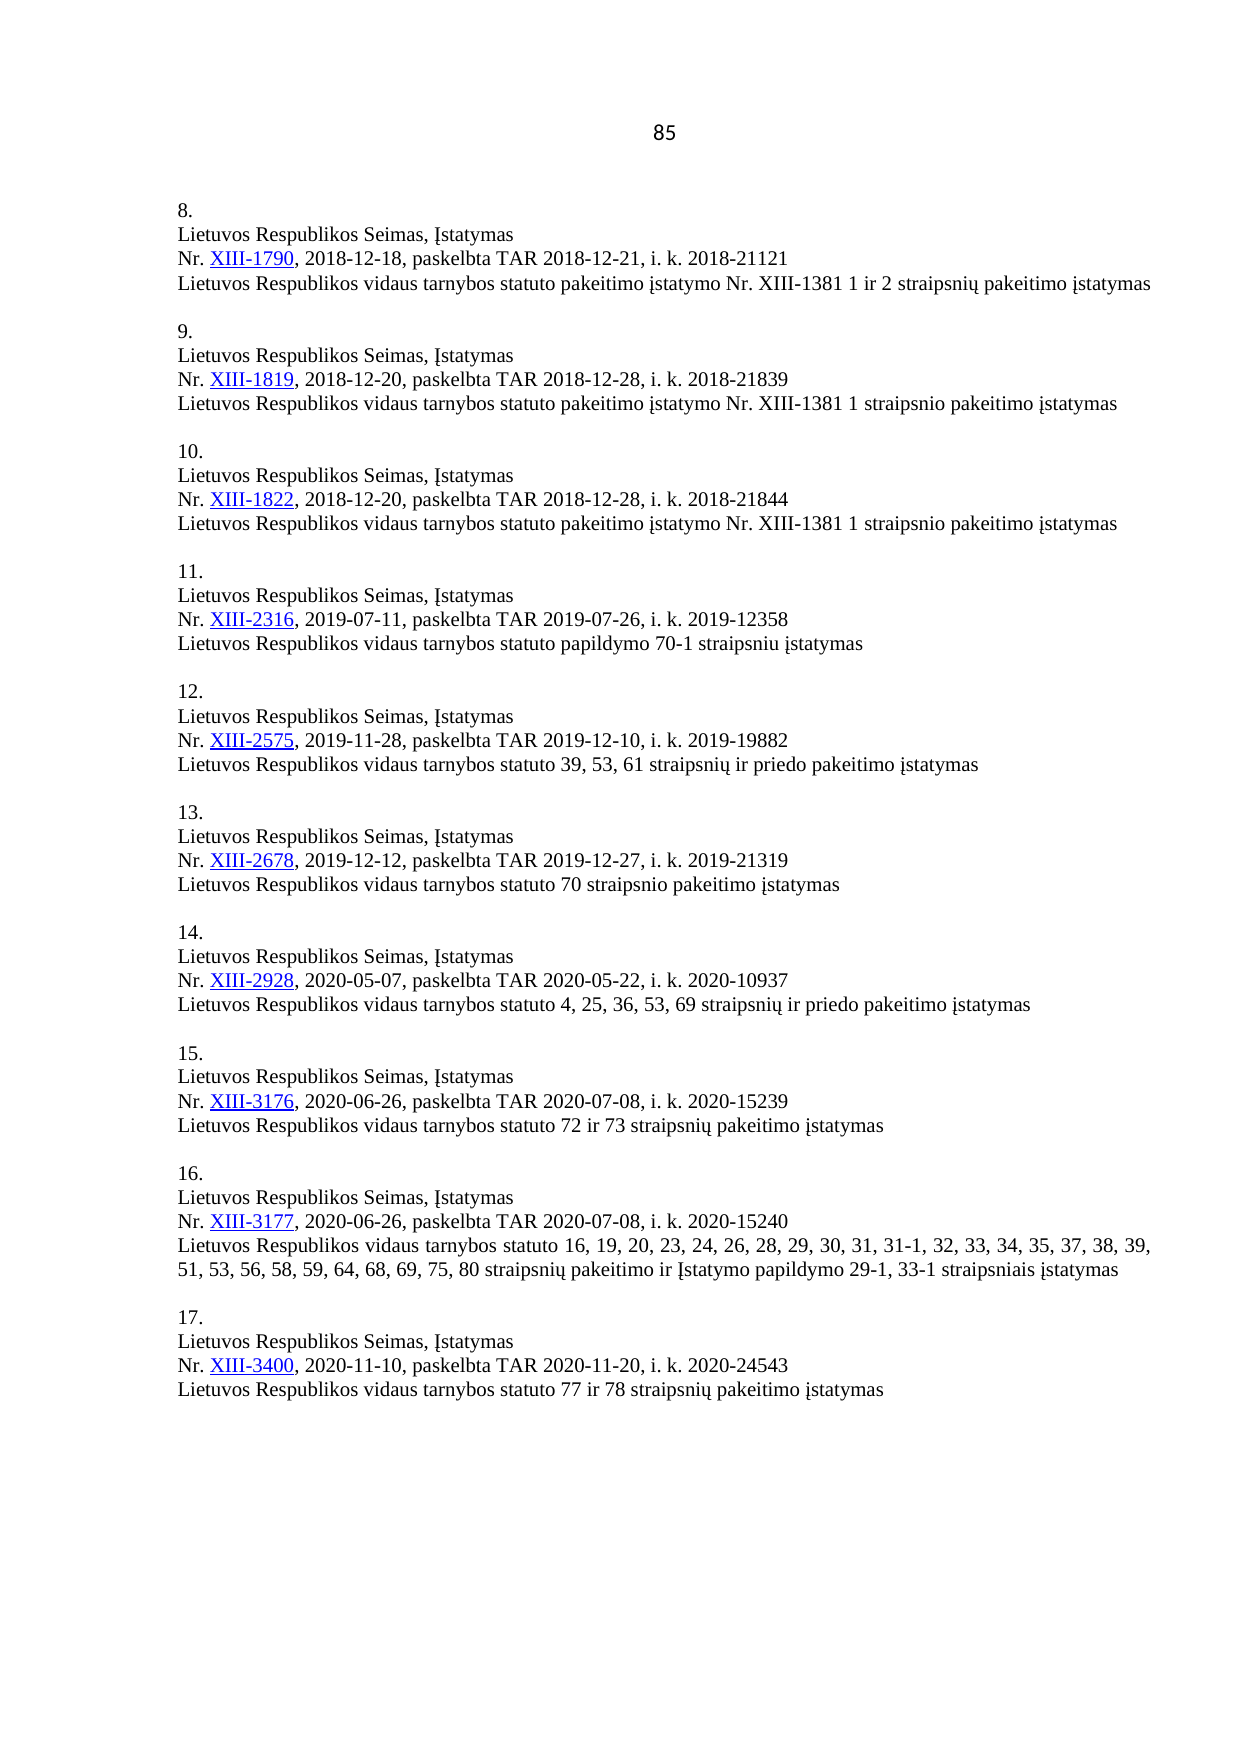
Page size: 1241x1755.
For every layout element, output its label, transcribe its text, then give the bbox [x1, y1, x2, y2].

text Nr. XIII-2928, 2020-05-07, paskelbta TAR 2020-05-22, i. k. 2020-10937 [177, 968, 1152, 992]
text Nr. XIII-2316, 2019-07-11, paskelbta TAR 2019-07-26, i. k. 2019-12358 [177, 607, 1152, 631]
text Nr. XIII-2575, 2019-11-28, paskelbta TAR 2019-12-10, i. k. 2019-19882 [177, 728, 1152, 752]
text Lietuvos Respublikos vidaus tarnybos statuto 4, 25, 36, 53, 69 straipsnių ir priedo pakeitimo įstatymas [177, 992, 1152, 1016]
text Nr. XIII-1790, 2018-12-18, paskelbta TAR 2018-12-21, i. k. 2018-21121 [177, 246, 1152, 270]
text Lietuvos Respublikos Seimas, Įstatymas [177, 703, 1152, 728]
text Nr. XIII-3176, 2020-06-26, paskelbta TAR 2020-07-08, i. k. 2020-15239 [177, 1088, 1152, 1113]
text 10. [177, 439, 1152, 463]
text Lietuvos Respublikos vidaus tarnybos statuto 16, 19, 20, 23, 24, 26, 28, 29, 30, 31, 31-1, 32, 33, 34, 35, 37, 38, 39, 51, 53, 56, 58, 59, 64, 68, 69, 75, 80 straipsnių pakeitimo ir Įstatymo papildymo 29-1, 33-1 straipsniais įstatymas [177, 1233, 1152, 1281]
text Nr. XIII-3177, 2020-06-26, paskelbta TAR 2020-07-08, i. k. 2020-15240 [177, 1209, 1152, 1233]
text 11. [177, 559, 1152, 583]
text 14. [177, 920, 1152, 944]
text Lietuvos Respublikos vidaus tarnybos statuto 70 straipsnio pakeitimo įstatymas [177, 872, 1152, 896]
text Nr. XIII-2678, 2019-12-12, paskelbta TAR 2019-12-27, i. k. 2019-21319 [177, 848, 1152, 872]
text Lietuvos Respublikos vidaus tarnybos statuto pakeitimo įstatymo Nr. XIII-1381 1 straipsnio pakeitimo įstatymas [177, 511, 1152, 535]
text Lietuvos Respublikos Seimas, Įstatymas [177, 824, 1152, 848]
text Lietuvos Respublikos vidaus tarnybos statuto pakeitimo įstatymo Nr. XIII-1381 1 ir 2 straipsnių pakeitimo įstatymas [177, 270, 1152, 294]
text 15. [177, 1040, 1152, 1064]
text Lietuvos Respublikos Seimas, Įstatymas [177, 463, 1152, 487]
text 17. [177, 1305, 1152, 1329]
text Nr. XIII-3400, 2020-11-10, paskelbta TAR 2020-11-20, i. k. 2020-24543 [177, 1353, 1152, 1377]
text 8. [177, 198, 1152, 222]
text Lietuvos Respublikos vidaus tarnybos statuto 72 ir 73 straipsnių pakeitimo įstatymas [177, 1113, 1152, 1137]
text Lietuvos Respublikos vidaus tarnybos statuto 77 ir 78 straipsnių pakeitimo įstatymas [177, 1377, 1152, 1401]
text 12. [177, 679, 1152, 703]
text Lietuvos Respublikos Seimas, Įstatymas [177, 343, 1152, 367]
text Nr. XIII-1822, 2018-12-20, paskelbta TAR 2018-12-28, i. k. 2018-21844 [177, 487, 1152, 511]
text 16. [177, 1161, 1152, 1185]
text 9. [177, 318, 1152, 343]
text Lietuvos Respublikos Seimas, Įstatymas [177, 222, 1152, 246]
text Lietuvos Respublikos vidaus tarnybos statuto pakeitimo įstatymo Nr. XIII-1381 1 straipsnio pakeitimo įstatymas [177, 391, 1152, 415]
text Lietuvos Respublikos Seimas, Įstatymas [177, 1185, 1152, 1209]
text Lietuvos Respublikos Seimas, Įstatymas [177, 1329, 1152, 1353]
text Lietuvos Respublikos Seimas, Įstatymas [177, 1064, 1152, 1088]
text 13. [177, 800, 1152, 824]
text Lietuvos Respublikos vidaus tarnybos statuto papildymo 70-1 straipsniu įstatymas [177, 631, 1152, 655]
text Nr. XIII-1819, 2018-12-20, paskelbta TAR 2018-12-28, i. k. 2018-21839 [177, 367, 1152, 391]
text Lietuvos Respublikos Seimas, Įstatymas [177, 583, 1152, 607]
text Lietuvos Respublikos Seimas, Įstatymas [177, 944, 1152, 968]
text Lietuvos Respublikos vidaus tarnybos statuto 39, 53, 61 straipsnių ir priedo pakeitimo įstatymas [177, 752, 1152, 776]
